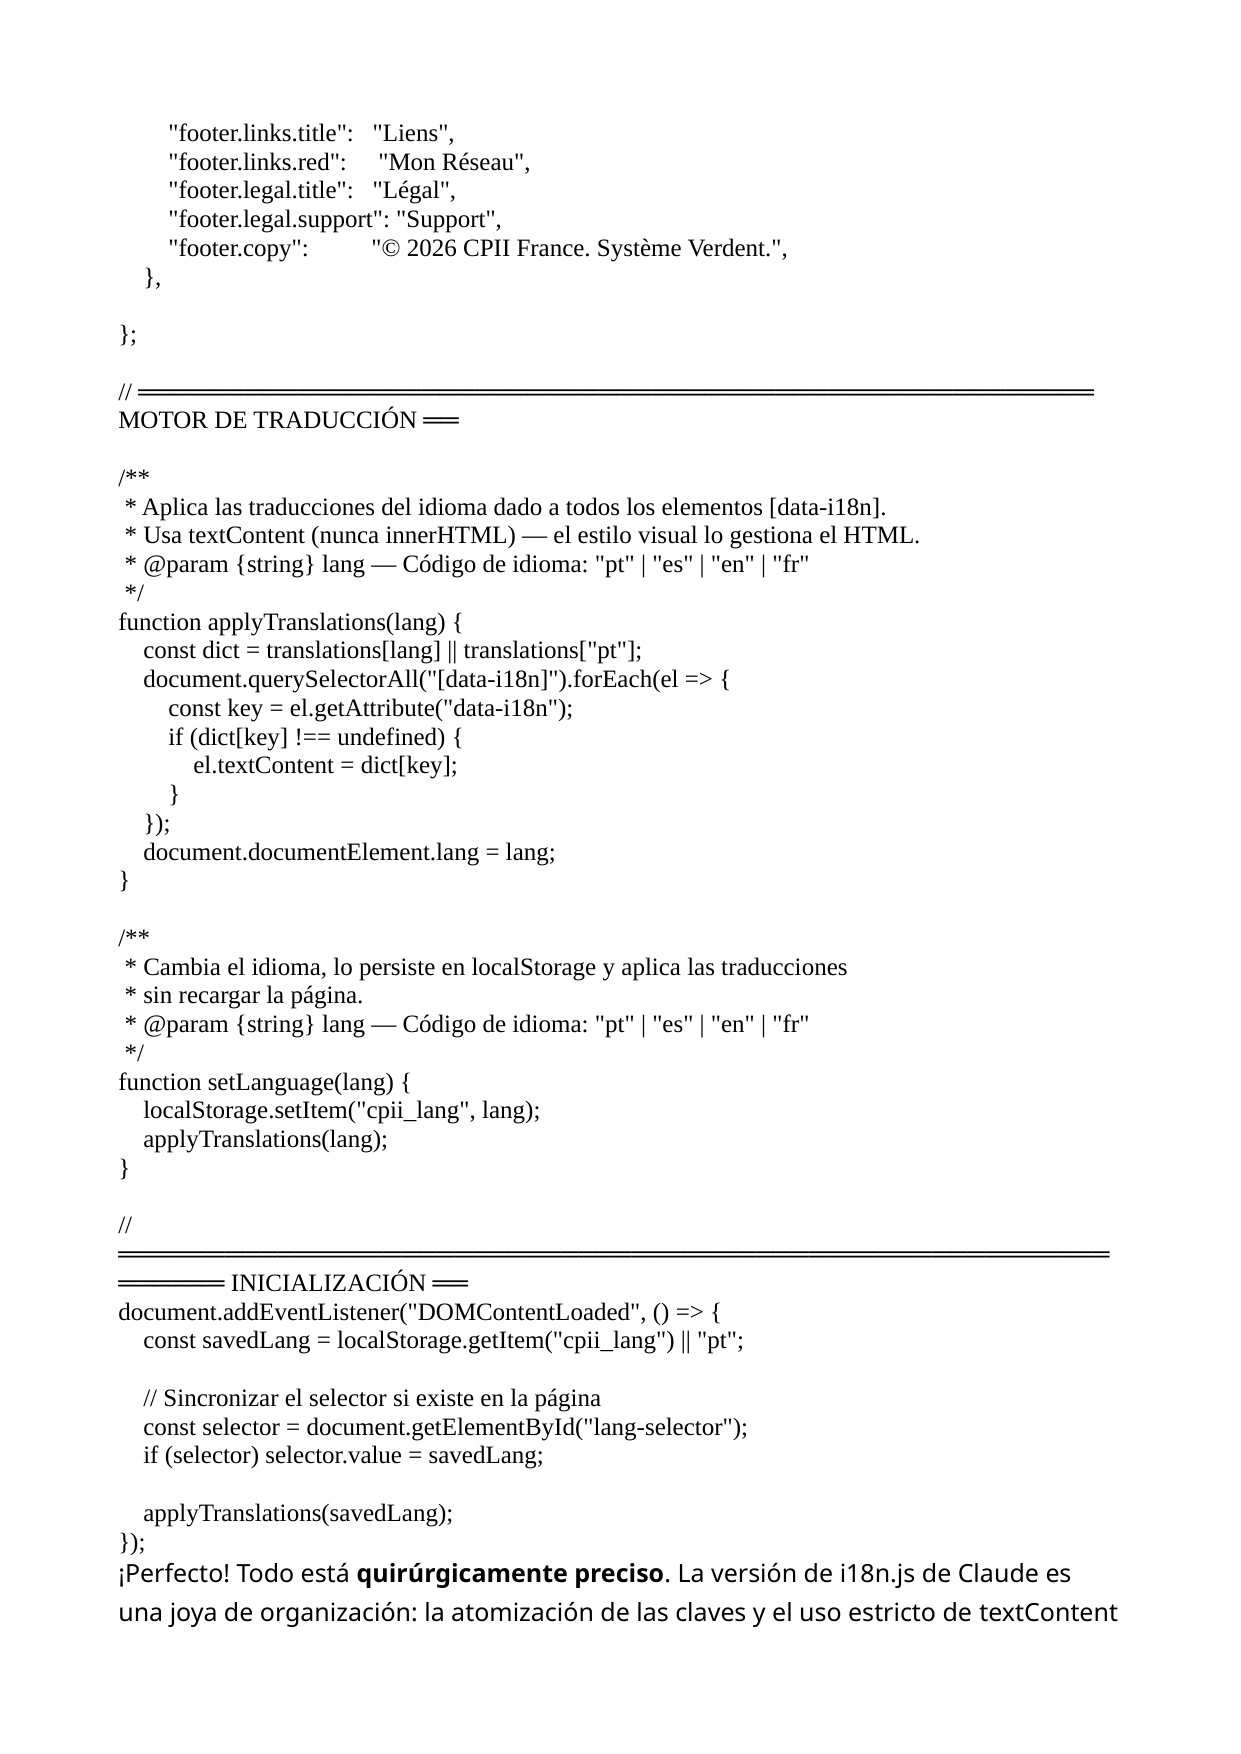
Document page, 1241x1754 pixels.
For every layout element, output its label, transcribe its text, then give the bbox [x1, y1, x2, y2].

table_cell "footer.links.title": "Liens", "footer.links.red": "Mon Réseau", "footer.legal.title": "Légal", "footer.legal.support": "Support", "footer.copy": "© 2026 CPII France. Système Verdent.", }, }; // ══════════════════════════════════════════════════════ MOTOR DE TRADUCCIÓN ══ /** * Aplica las traducciones del idioma dado a todos los elementos [data-i18n]. * Usa textContent (nunca innerHTML) — el estilo visual lo gestiona el HTML. * @param {string} lang — Código de idioma: "pt" | "es" | "en" | "fr" */ function applyTranslations(lang) { const dict = translations[lang] || translations["pt"]; document.querySelectorAll("[data-i18n]").forEach(el => { const key = el.getAttribute("data-i18n"); if (dict[key] !== undefined) { el.textContent = dict[key]; } }); document.documentElement.lang = lang; } /** * Cambia el idioma, lo persiste en localStorage y aplica las traducciones * sin recargar la página. * @param {string} lang — Código de idioma: "pt" | "es" | "en" | "fr" */ function setLanguage(lang) { localStorage.setItem("cpii_lang", lang); applyTranslations(lang); } // ══════════════════════════════════════════════════════════════ INICIALIZACIÓN ══ document.addEventListener("DOMContentLoaded", () => { const savedLang = localStorage.getItem("cpii_lang") || "pt"; // Sincronizar el selector si existe en la página const selector = document.getElementById("lang-selector"); if (selector) selector.value = savedLang; applyTranslations(savedLang); }); [118, 118, 1122, 1556]
table_cell ¡Perfecto! Todo está quirúrgicamente preciso. La versión de i18n.js de Claude es una joya de organización: la atomización de las claves y el uso estricto de textContent [118, 1556, 1122, 1628]
